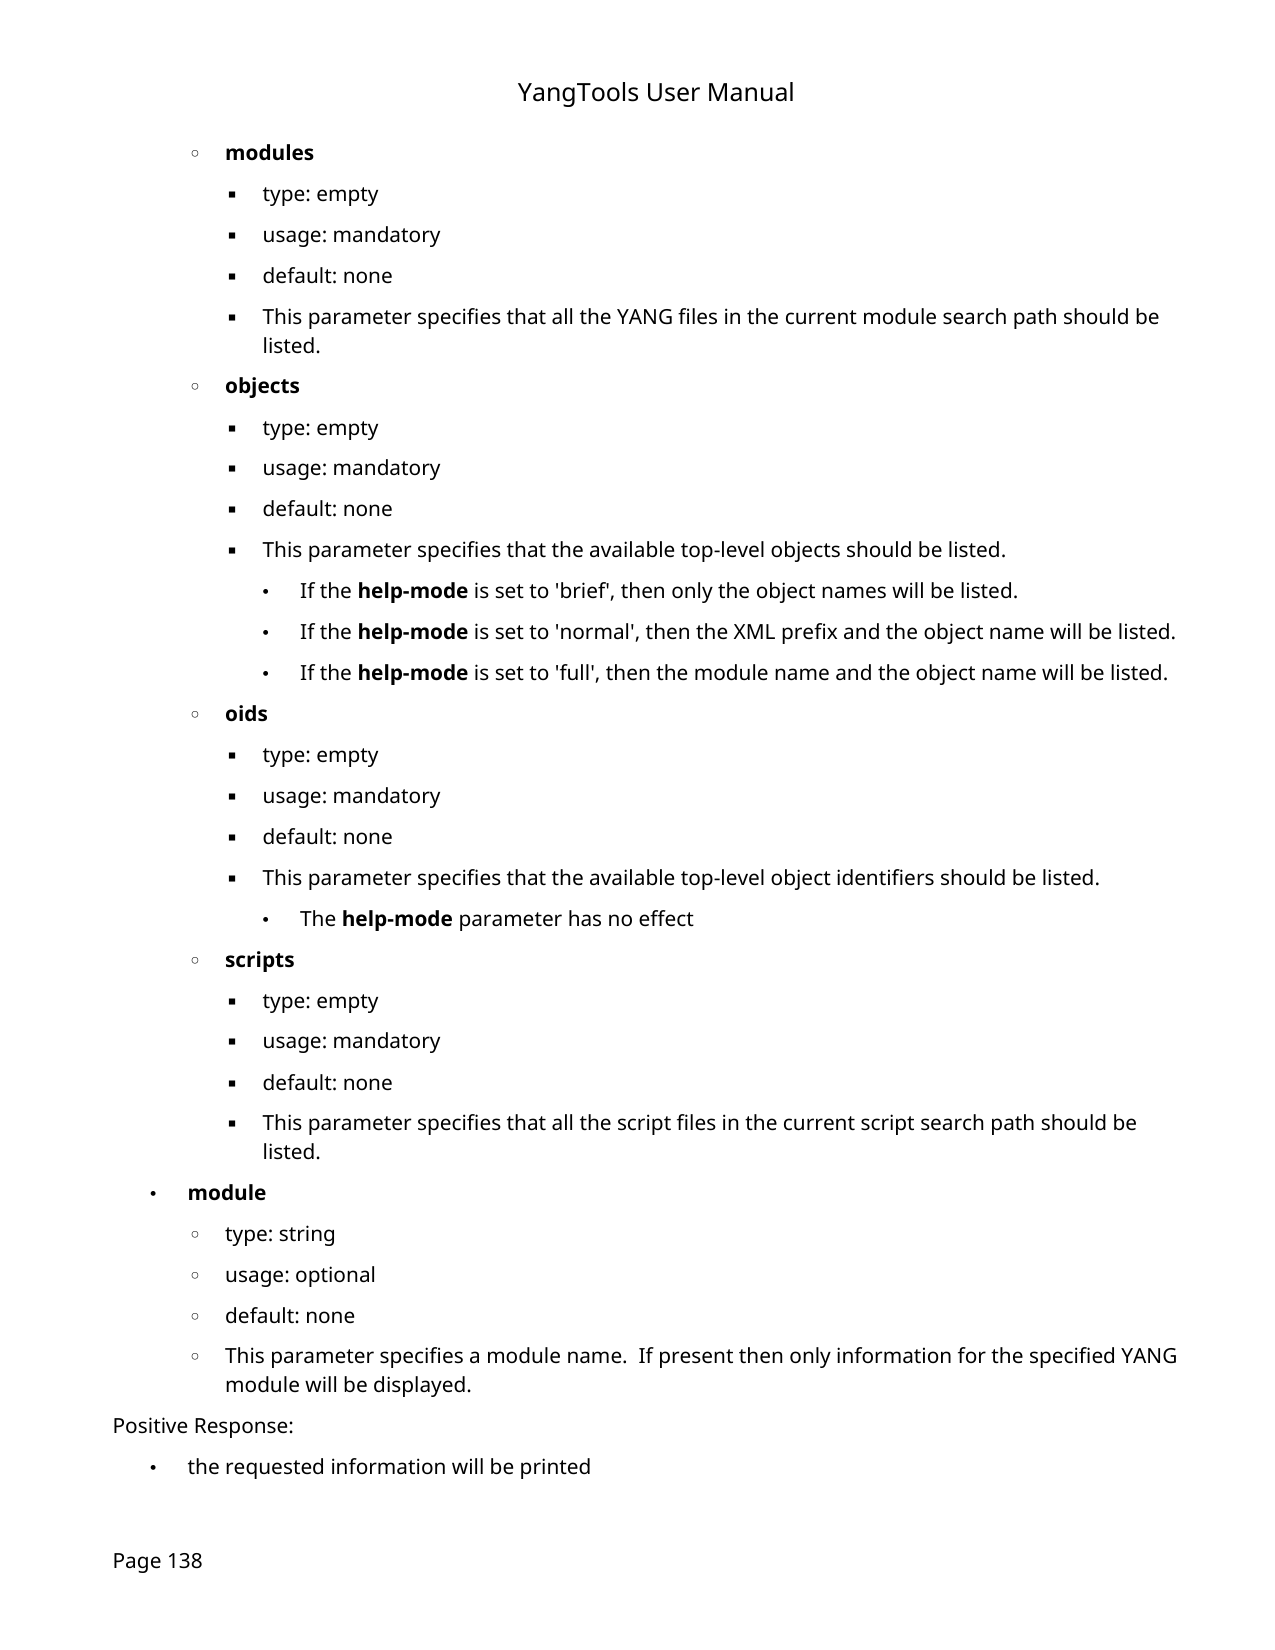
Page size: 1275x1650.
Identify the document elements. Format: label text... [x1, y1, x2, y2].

list type: empty [225, 413, 1200, 441]
list If the help-mode is set to 'brief', then only the object names will be listed. [262, 576, 1200, 605]
list the requested information will be printed [150, 1452, 1200, 1480]
text Positive Response: [112, 1411, 1200, 1439]
list objects [187, 372, 1200, 400]
list oids [187, 699, 1200, 728]
list This parameter specifies that the available top-level object identifiers should be listed. [225, 863, 1200, 891]
list usage: mandatory [225, 220, 1200, 249]
list The help-mode parameter has no effect [262, 904, 1200, 932]
list default: none [225, 261, 1200, 290]
list This parameter specifies that all the script files in the current script search path should be listed. [225, 1108, 1200, 1165]
list type: empty [225, 179, 1200, 208]
list type: empty [225, 740, 1200, 768]
list default: none [225, 1068, 1200, 1096]
list usage: optional [187, 1260, 1200, 1288]
list type: string [187, 1219, 1200, 1247]
list usage: mandatory [225, 781, 1200, 809]
list If the help-mode is set to 'normal', then the XML prefix and the object name will be listed. [262, 617, 1200, 646]
list This parameter specifies that the available top-level objects should be listed. [225, 535, 1200, 564]
list default: none [225, 822, 1200, 850]
list This parameter specifies that all the YANG files in the current module search path should be listed. [225, 302, 1200, 359]
list If the help-mode is set to 'full', then the module name and the object name will be listed. [262, 658, 1200, 687]
list type: empty [225, 986, 1200, 1014]
list default: none [225, 494, 1200, 523]
list default: none [187, 1301, 1200, 1329]
list This parameter specifies a module name. If present then only information for the specified YANG module will be displayed. [187, 1342, 1200, 1398]
list modules [187, 138, 1200, 167]
list scripts [187, 945, 1200, 973]
list usage: mandatory [225, 453, 1200, 482]
list module [150, 1178, 1200, 1206]
list usage: mandatory [225, 1027, 1200, 1055]
